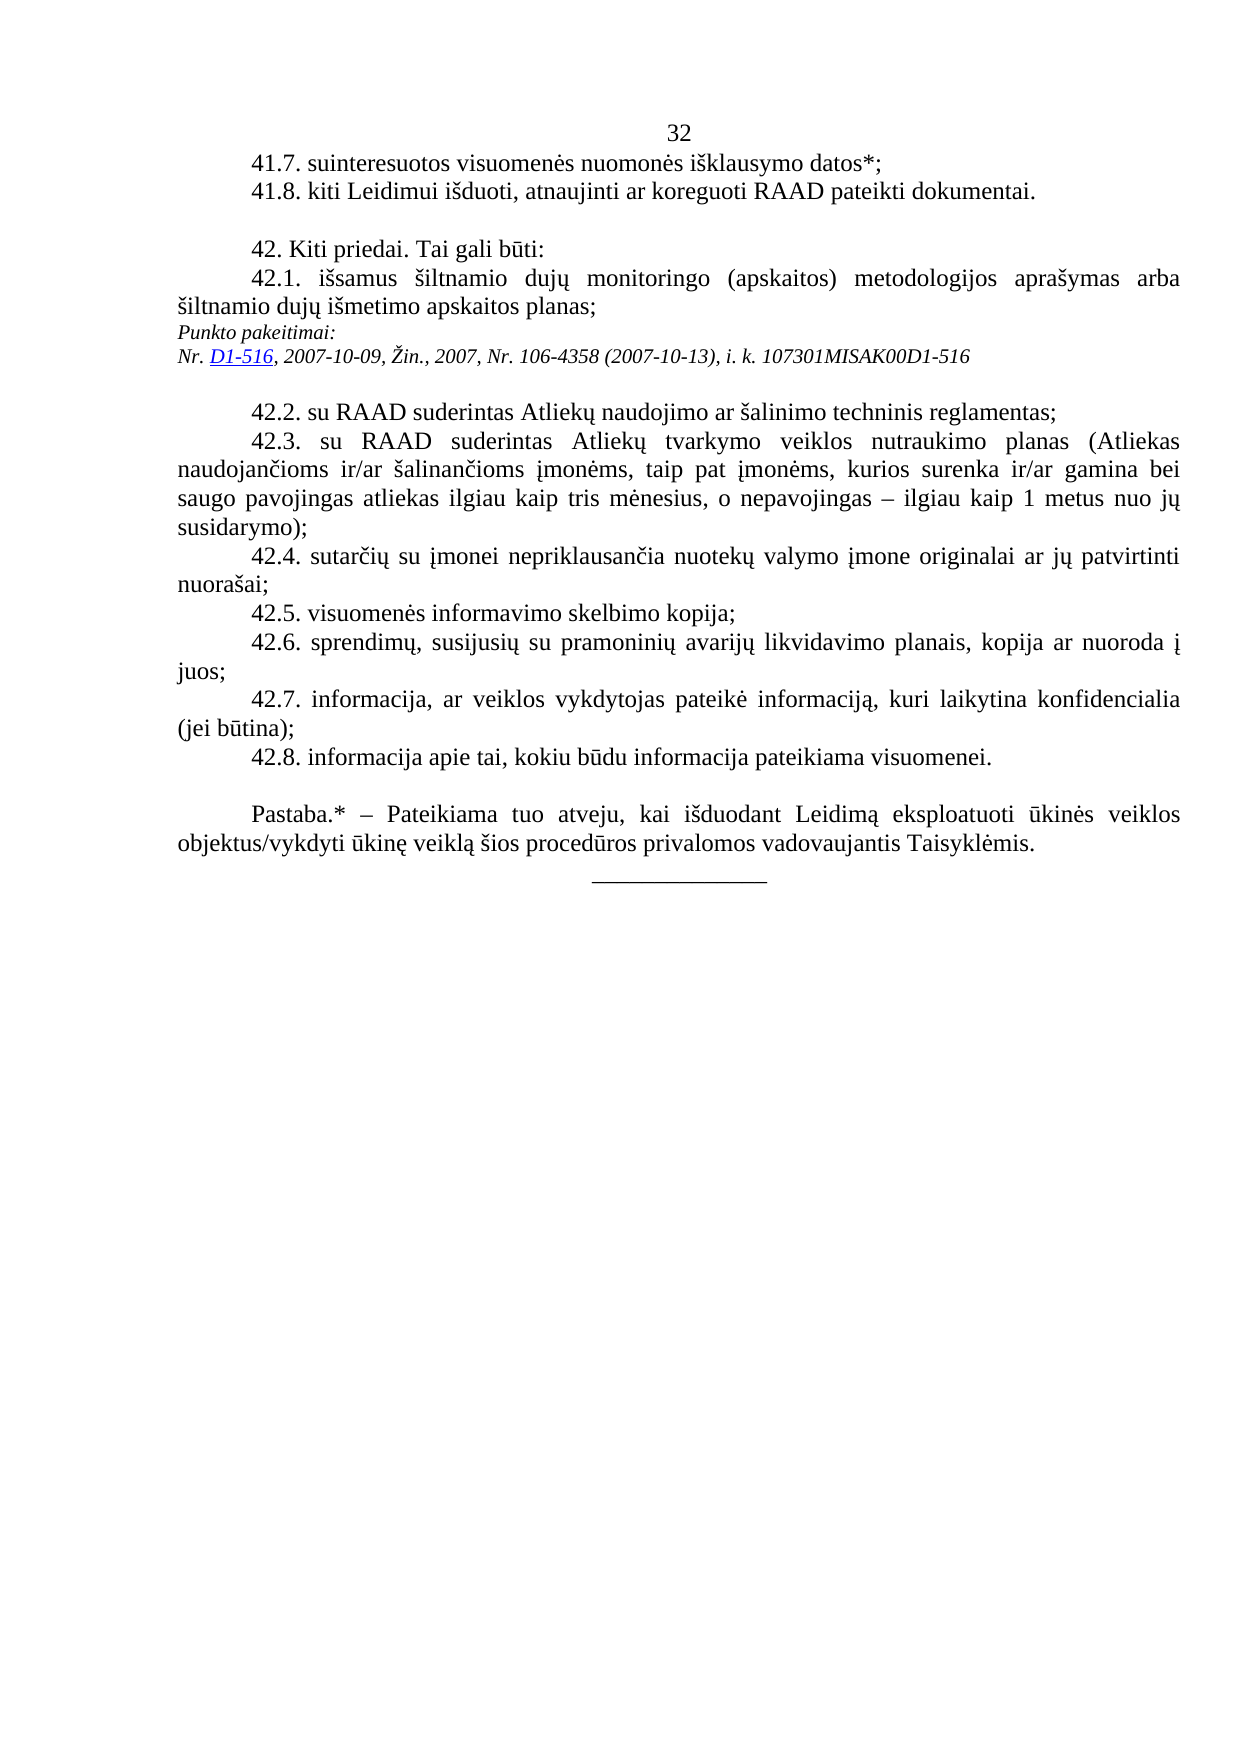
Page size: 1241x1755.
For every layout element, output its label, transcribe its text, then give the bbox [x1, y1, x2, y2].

text ______________ [177, 857, 1181, 886]
text 42.4. sutarčių su įmonei nepriklausančia nuotekų valymo įmone originalai ar jų patvirtinti nuorašai; [177, 541, 1181, 598]
text 42.2. su RAAD suderintas Atliekų naudojimo ar šalinimo techninis reglamentas; [177, 397, 1181, 426]
text 41.8. kiti Leidimui išduoti, atnaujinti ar koreguoti RAAD pateikti dokumentai. [177, 176, 1181, 205]
text Punkto pakeitimai: [177, 320, 1181, 344]
text 42.8. informacija apie tai, kokiu būdu informacija pateikiama visuomenei. [177, 742, 1181, 771]
text Nr. D1-516, 2007-10-09, Žin., 2007, Nr. 106-4358 (2007-10-13), i. k. 107301MISAK00D1-516 [177, 344, 1181, 368]
text Pastaba.* – Pateikiama tuo atveju, kai išduodant Leidimą eksploatuoti ūkinės veiklos objektus/vykdyti ūkinę veiklą šios procedūros privalomos vadovaujantis Taisyklėmis. [177, 799, 1181, 857]
text 42. Kiti priedai. Tai gali būti: [177, 234, 1181, 263]
text 42.7. informacija, ar veiklos vykdytojas pateikė informaciją, kuri laikytina konfidencialia (jei būtina); [177, 684, 1181, 742]
text 42.1. išsamus šiltnamio dujų monitoringo (apskaitos) metodologijos aprašymas arba šiltnamio dujų išmetimo apskaitos planas; [177, 263, 1181, 320]
text 42.3. su RAAD suderintas Atliekų tvarkymo veiklos nutraukimo planas (Atliekas naudojančioms ir/ar šalinančioms įmonėms, taip pat įmonėms, kurios surenka ir/ar gamina bei saugo pavojingas atliekas ilgiau kaip tris mėnesius, o nepavojingas – ilgiau kaip 1 metus nuo jų susidarymo); [177, 426, 1181, 541]
text 41.7. suinteresuotos visuomenės nuomonės išklausymo datos*; [177, 148, 1181, 176]
text 42.5. visuomenės informavimo skelbimo kopija; [177, 598, 1181, 627]
text 42.6. sprendimų, susijusių su pramoninių avarijų likvidavimo planais, kopija ar nuoroda į juos; [177, 627, 1181, 684]
